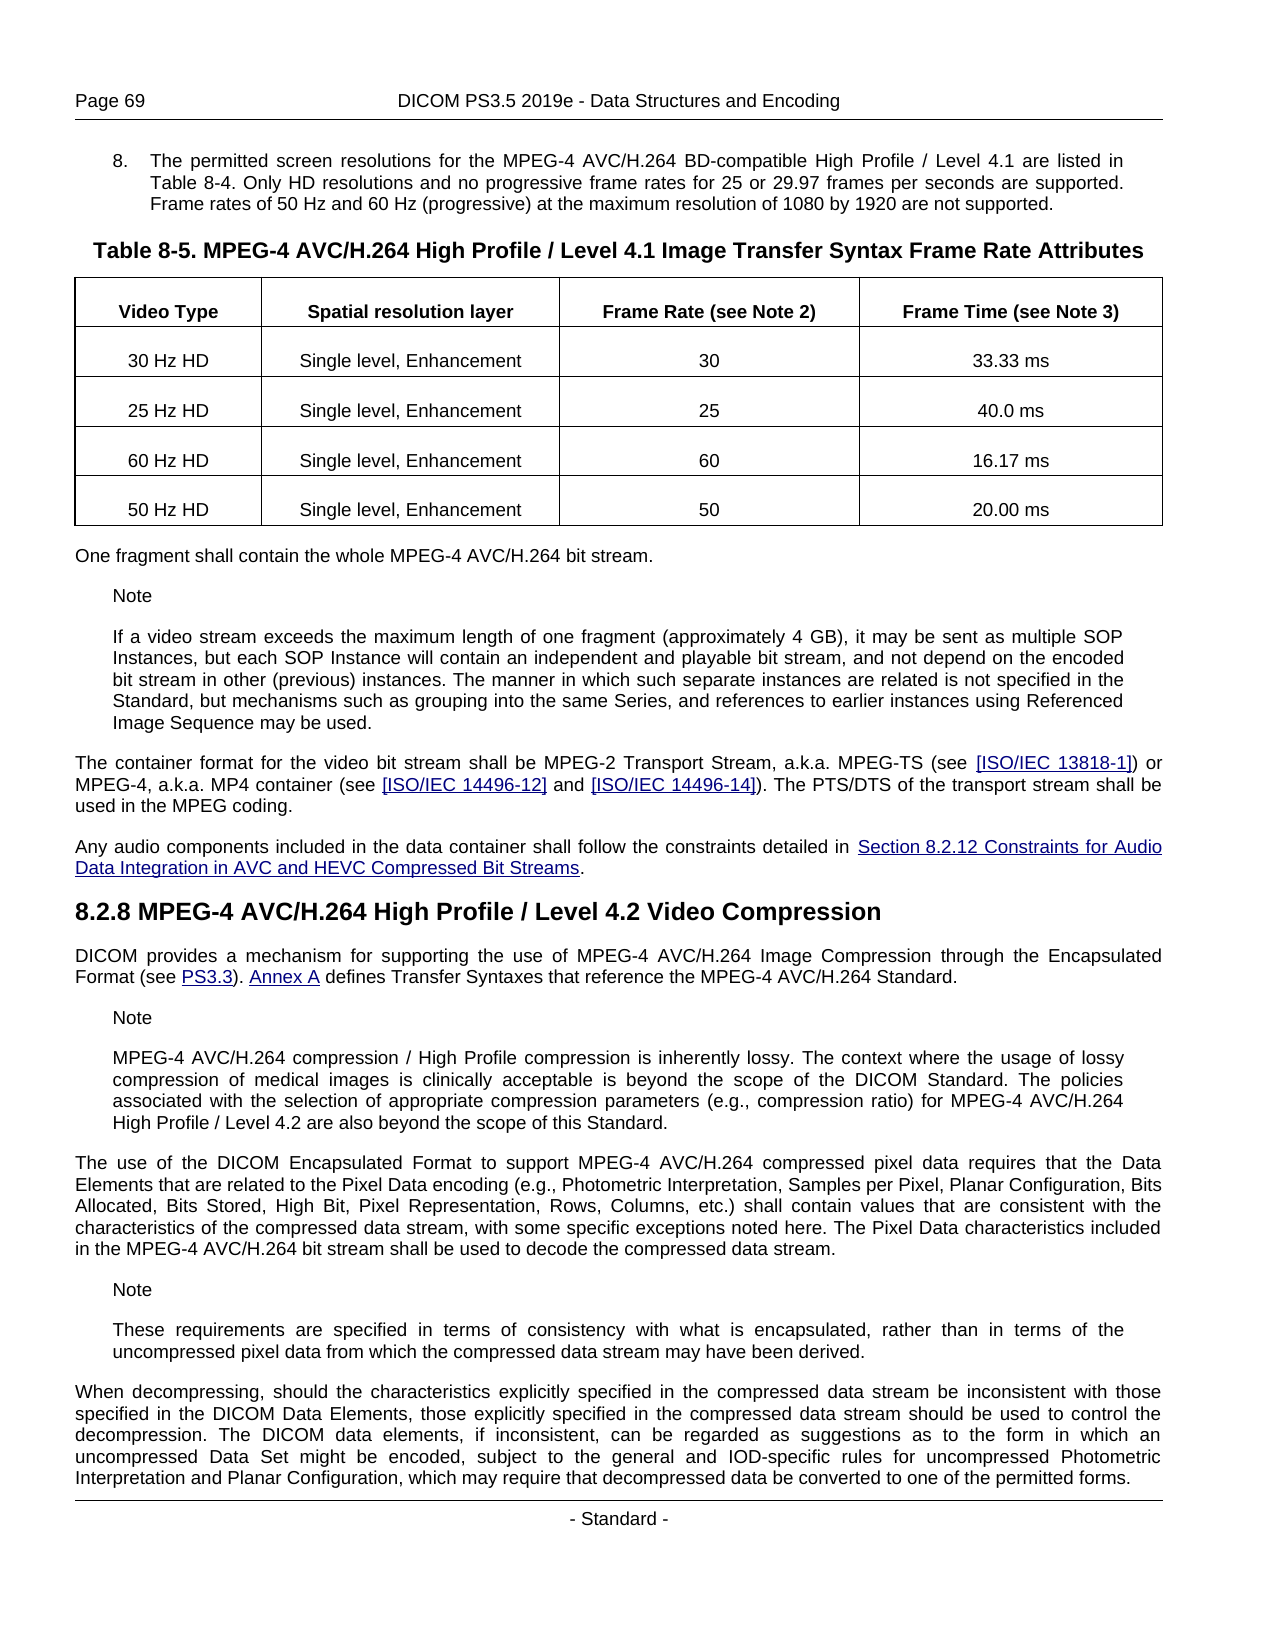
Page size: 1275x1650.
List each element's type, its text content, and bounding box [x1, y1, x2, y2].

table_cell 50 Hz HD [76, 476, 261, 525]
text Table 8-5. MPEG-4 AVC/H.264 High Profile / Level 4.1 Image Transfer Syntax Frame Rate Attributes [75, 237, 1162, 263]
table_cell 50 [560, 476, 859, 525]
table_cell Single level, Enhancement [262, 327, 559, 376]
table_header Video Type [76, 278, 261, 326]
table_cell 30 [560, 327, 859, 376]
table_cell 16.17 ms [860, 427, 1162, 475]
text DICOM provides a mechanism for supporting the use of MPEG-4 AVC/H.264 Image Compression through the Encapsulated Format (see PS3.3). Annex A defines Transfer Syntaxes that reference the MPEG-4 AVC/H.264 Standard. [75, 945, 1162, 988]
text Note [112, 1278, 1125, 1300]
text Note [112, 585, 1125, 607]
table_header Frame Rate (see Note 2) [560, 278, 859, 326]
table_cell 33.33 ms [860, 327, 1162, 376]
text MPEG-4 AVC/H.264 compression / High Profile compression is inherently lossy. The context where the usage of lossy compression of medical images is clinically acceptable is beyond the scope of the DICOM Standard. The policies associated with the selection of appropriate compression parameters (e.g., compression ratio) for MPEG-4 AVC/H.264 High Profile / Level 4.2 are also beyond the scope of this Standard. [112, 1047, 1125, 1133]
table_header Frame Time (see Note 3) [860, 278, 1162, 326]
table_cell 60 Hz HD [76, 427, 261, 475]
text 8. The permitted screen resolutions for the MPEG-4 AVC/H.264 BD-compatible High Profile / Level 4.1 are listed in Table 8-4. Only HD resolutions and no progressive frame rates for 25 or 29.97 frames per seconds are supported. Frame rates of 50 Hz and 60 Hz (progressive) at the maximum resolution of 1080 by 1920 are not supported. [112, 150, 1125, 215]
text 8.2.8 MPEG-4 AVC/H.264 High Profile / Level 4.2 Video Compression [75, 897, 1162, 926]
text These requirements are specified in terms of consistency with what is encapsulated, rather than in terms of the uncompressed pixel data from which the compressed data stream may have been derived. [112, 1319, 1125, 1362]
table_cell 25 [560, 377, 859, 426]
table_cell Single level, Enhancement [262, 377, 559, 426]
text The container format for the video bit stream shall be MPEG-2 Transport Stream, a.k.a. MPEG-TS (see [ISO/IEC 13818-1]) or MPEG-4, a.k.a. MP4 container (see [ISO/IEC 14496-12] and [ISO/IEC 14496-14]). The PTS/DTS of the transport stream shall be used in the MPEG coding. [75, 752, 1162, 817]
text One fragment shall contain the whole MPEG-4 AVC/H.264 bit stream. [75, 545, 1162, 566]
table_cell 60 [560, 427, 859, 475]
table_cell 40.0 ms [860, 377, 1162, 426]
table_cell 25 Hz HD [76, 377, 261, 426]
text If a video stream exceeds the maximum length of one fragment (approximately 4 GB), it may be sent as multiple SOP Instances, but each SOP Instance will contain an independent and playable bit stream, and not depend on the encoded bit stream in other (previous) instances. The manner in which such separate instances are related is not specified in the Standard, but mechanisms such as grouping into the same Series, and references to earlier instances using Referenced Image Sequence may be used. [112, 625, 1125, 733]
text The use of the DICOM Encapsulated Format to support MPEG-4 AVC/H.264 compressed pixel data requires that the Data Elements that are related to the Pixel Data encoding (e.g., Photometric Interpretation, Samples per Pixel, Planar Configuration, Bits Allocated, Bits Stored, High Bit, Pixel Representation, Rows, Columns, etc.) shall contain values that are consistent with the characteristics of the compressed data stream, with some specific exceptions noted here. The Pixel Data characteristics included in the MPEG-4 AVC/H.264 bit stream shall be used to decode the compressed data stream. [75, 1152, 1162, 1260]
table_cell Single level, Enhancement [262, 427, 559, 475]
table_cell Single level, Enhancement [262, 476, 559, 525]
text When decompressing, should the characteristics explicitly specified in the compressed data stream be inconsistent with those specified in the DICOM Data Elements, those explicitly specified in the compressed data stream should be used to control the decompression. The DICOM data elements, if inconsistent, can be regarded as suggestions as to the form in which an uncompressed Data Set might be encoded, subject to the general and IOD-specific rules for uncompressed Photometric Interpretation and Planar Configuration, which may require that decompressed data be converted to one of the permitted forms. [75, 1381, 1162, 1488]
text Any audio components included in the data container shall follow the constraints detailed in Section 8.2.12 Constraints for Audio Data Integration in AVC and HEVC Compressed Bit Streams. [75, 835, 1162, 878]
text Note [112, 1007, 1125, 1028]
table_cell 30 Hz HD [76, 327, 261, 376]
table_cell 20.00 ms [860, 476, 1162, 525]
table_header Spatial resolution layer [262, 278, 559, 326]
